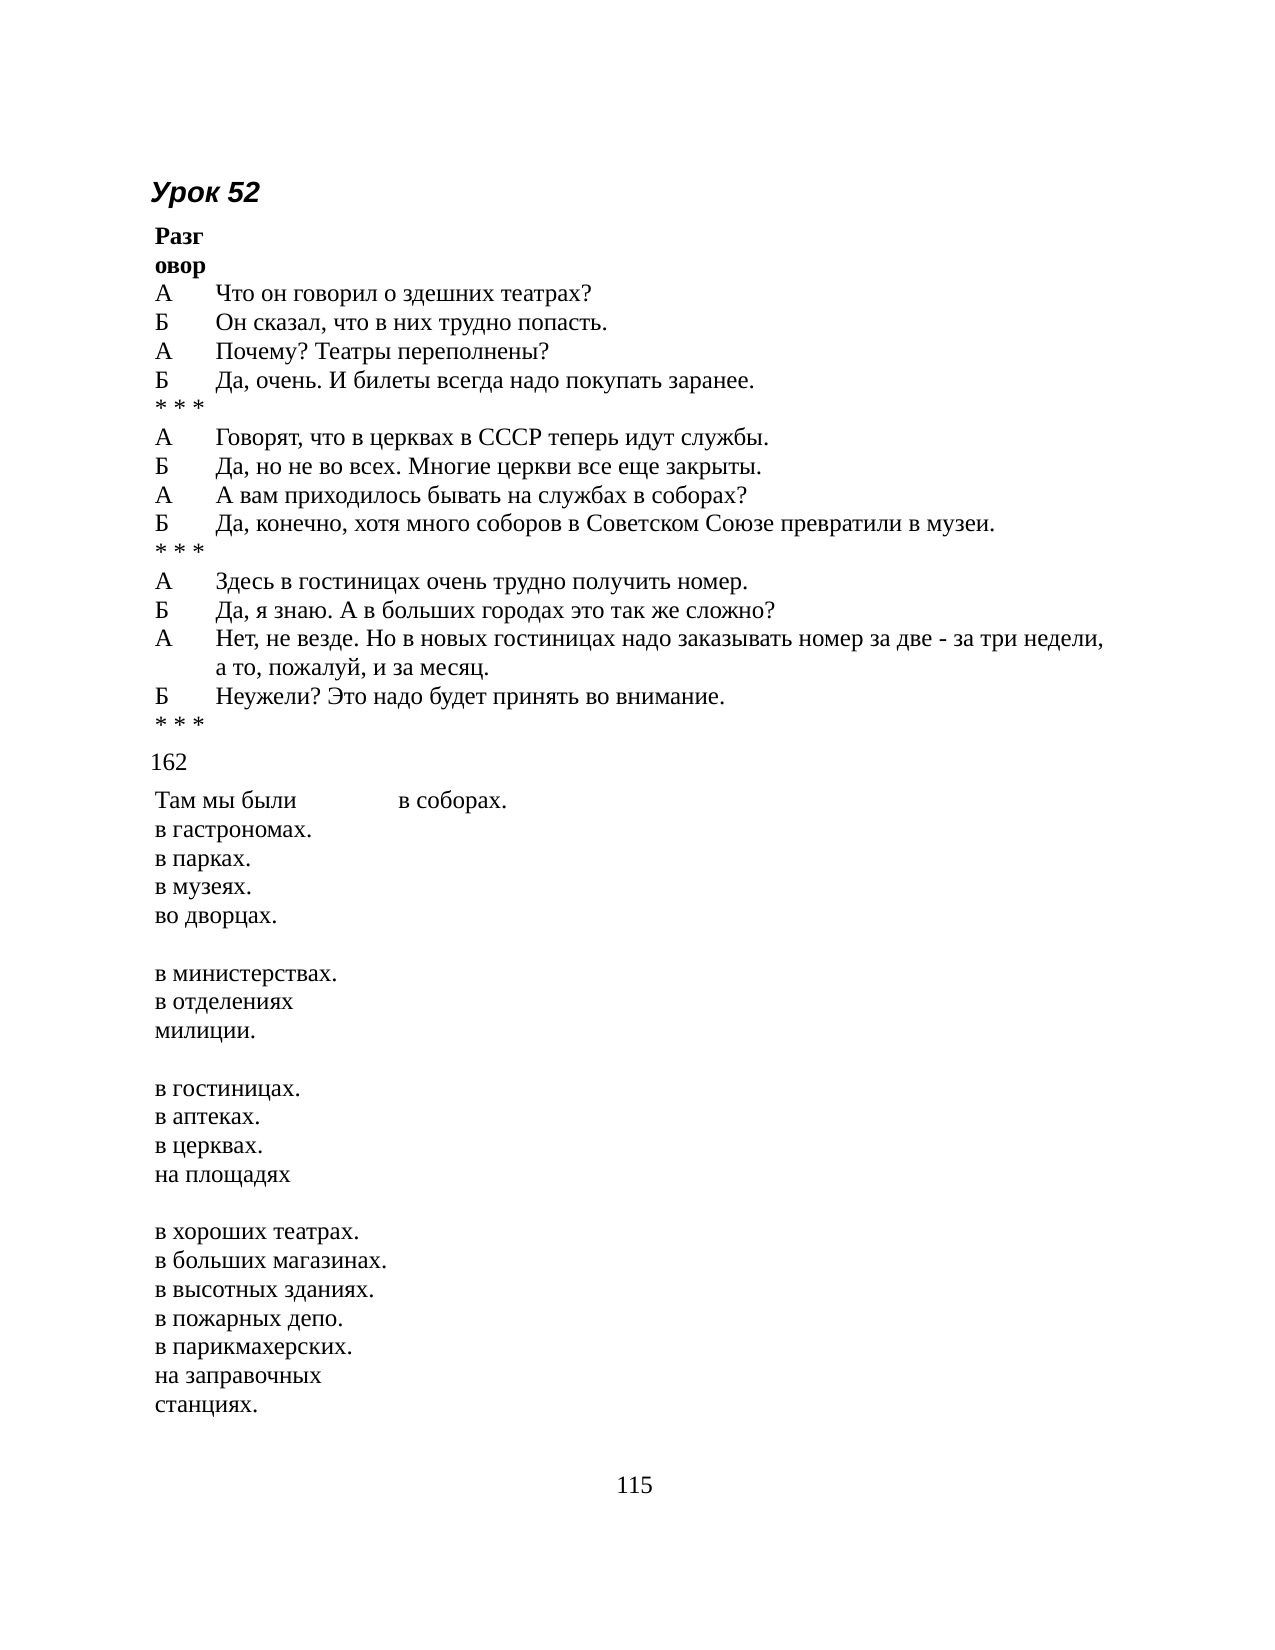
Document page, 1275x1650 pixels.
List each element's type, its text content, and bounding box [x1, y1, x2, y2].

table_cell [394, 900, 1125, 929]
table_header в соборах. [394, 785, 1125, 814]
table_cell в парикмахерских. [150, 1331, 394, 1360]
table_cell [394, 1159, 1125, 1188]
table_cell [150, 929, 394, 958]
table_cell * * * [150, 394, 211, 422]
table_cell [394, 1101, 1125, 1130]
table_cell [394, 1303, 1125, 1331]
table_cell [394, 958, 1125, 986]
table_cell [394, 1331, 1125, 1360]
table_cell A [150, 624, 211, 681]
table_cell в пожарных депо. [150, 1303, 394, 1331]
table_cell Да, я знаю. А в больших городах это так же сложно? [211, 595, 1125, 623]
table_cell на площадях [150, 1159, 394, 1188]
table_cell Нет, не везде. Но в новых гостиницах надо заказывать номер за две - за три недели, а то, пожалуй, и за месяц. [211, 624, 1125, 681]
table_cell [394, 871, 1125, 900]
subtitle Урок 52 [150, 175, 1125, 208]
table_cell А вам приходилось бывать на службах в соборах? [211, 480, 1125, 508]
text 162 [150, 747, 1125, 776]
table_cell Что он говорил о здешних театрах? [211, 279, 1125, 307]
table_cell в аптеках. [150, 1101, 394, 1130]
table_cell в церквах. [150, 1130, 394, 1159]
table_cell в парках. [150, 843, 394, 871]
table_cell Неужели? Это надо будет принять во внимание. [211, 681, 1125, 710]
table_cell * * * [150, 710, 211, 738]
table_header [211, 221, 1125, 278]
table_cell [394, 1130, 1125, 1159]
table_header Там мы были [150, 785, 394, 814]
table_cell A [150, 422, 211, 451]
table_cell [150, 1044, 394, 1073]
table_cell [150, 1188, 394, 1216]
table_cell в больших магазинах. [150, 1245, 394, 1274]
table_cell [211, 710, 1125, 738]
table_cell в гастрономах. [150, 814, 394, 843]
table_cell A [150, 336, 211, 365]
table_cell [394, 1245, 1125, 1274]
table_cell [394, 929, 1125, 958]
table_cell Б [150, 307, 211, 336]
table_cell в министерствах. [150, 958, 394, 986]
table_header Разговор [150, 221, 211, 278]
table_cell [394, 814, 1125, 843]
table_cell во дворцах. [150, 900, 394, 929]
table_cell Б [150, 681, 211, 710]
table_cell Б [150, 365, 211, 393]
table_cell в высотных зданиях. [150, 1274, 394, 1303]
table_cell [394, 1073, 1125, 1101]
table_cell в гостиницах. [150, 1073, 394, 1101]
table_cell [394, 1216, 1125, 1245]
table_cell Б [150, 509, 211, 537]
table_cell в музеях. [150, 871, 394, 900]
table_cell Да, конечно, хотя много соборов в Советском Союзе превратили в музеи. [211, 509, 1125, 537]
table_cell Говорят, что в церквах в СССР теперь идут службы. [211, 422, 1125, 451]
table_cell * * * [150, 537, 211, 566]
table_cell Б [150, 451, 211, 480]
table_cell Да, но не во всех. Многие церкви все еще закрыты. [211, 451, 1125, 480]
table_cell [394, 1188, 1125, 1216]
table_cell [394, 843, 1125, 871]
table_cell в отделениях милиции. [150, 986, 394, 1044]
table_cell Он сказал, что в них трудно попасть. [211, 307, 1125, 336]
table_cell на заправочных станциях. [150, 1360, 394, 1418]
table_cell A [150, 566, 211, 595]
table_cell [394, 1044, 1125, 1073]
table_cell Да, очень. И билеты всегда надо покупать заранее. [211, 365, 1125, 393]
table_cell Почему? Театры переполнены? [211, 336, 1125, 365]
table_cell [394, 1274, 1125, 1303]
table_cell Здесь в гостиницах очень трудно получить номер. [211, 566, 1125, 595]
table_cell в хороших театрах. [150, 1216, 394, 1245]
table_cell [211, 394, 1125, 422]
table_cell Б [150, 595, 211, 623]
table_cell A [150, 279, 211, 307]
table_cell A [150, 480, 211, 508]
table_cell [394, 1360, 1125, 1418]
table_cell [211, 537, 1125, 566]
table_cell [394, 986, 1125, 1044]
